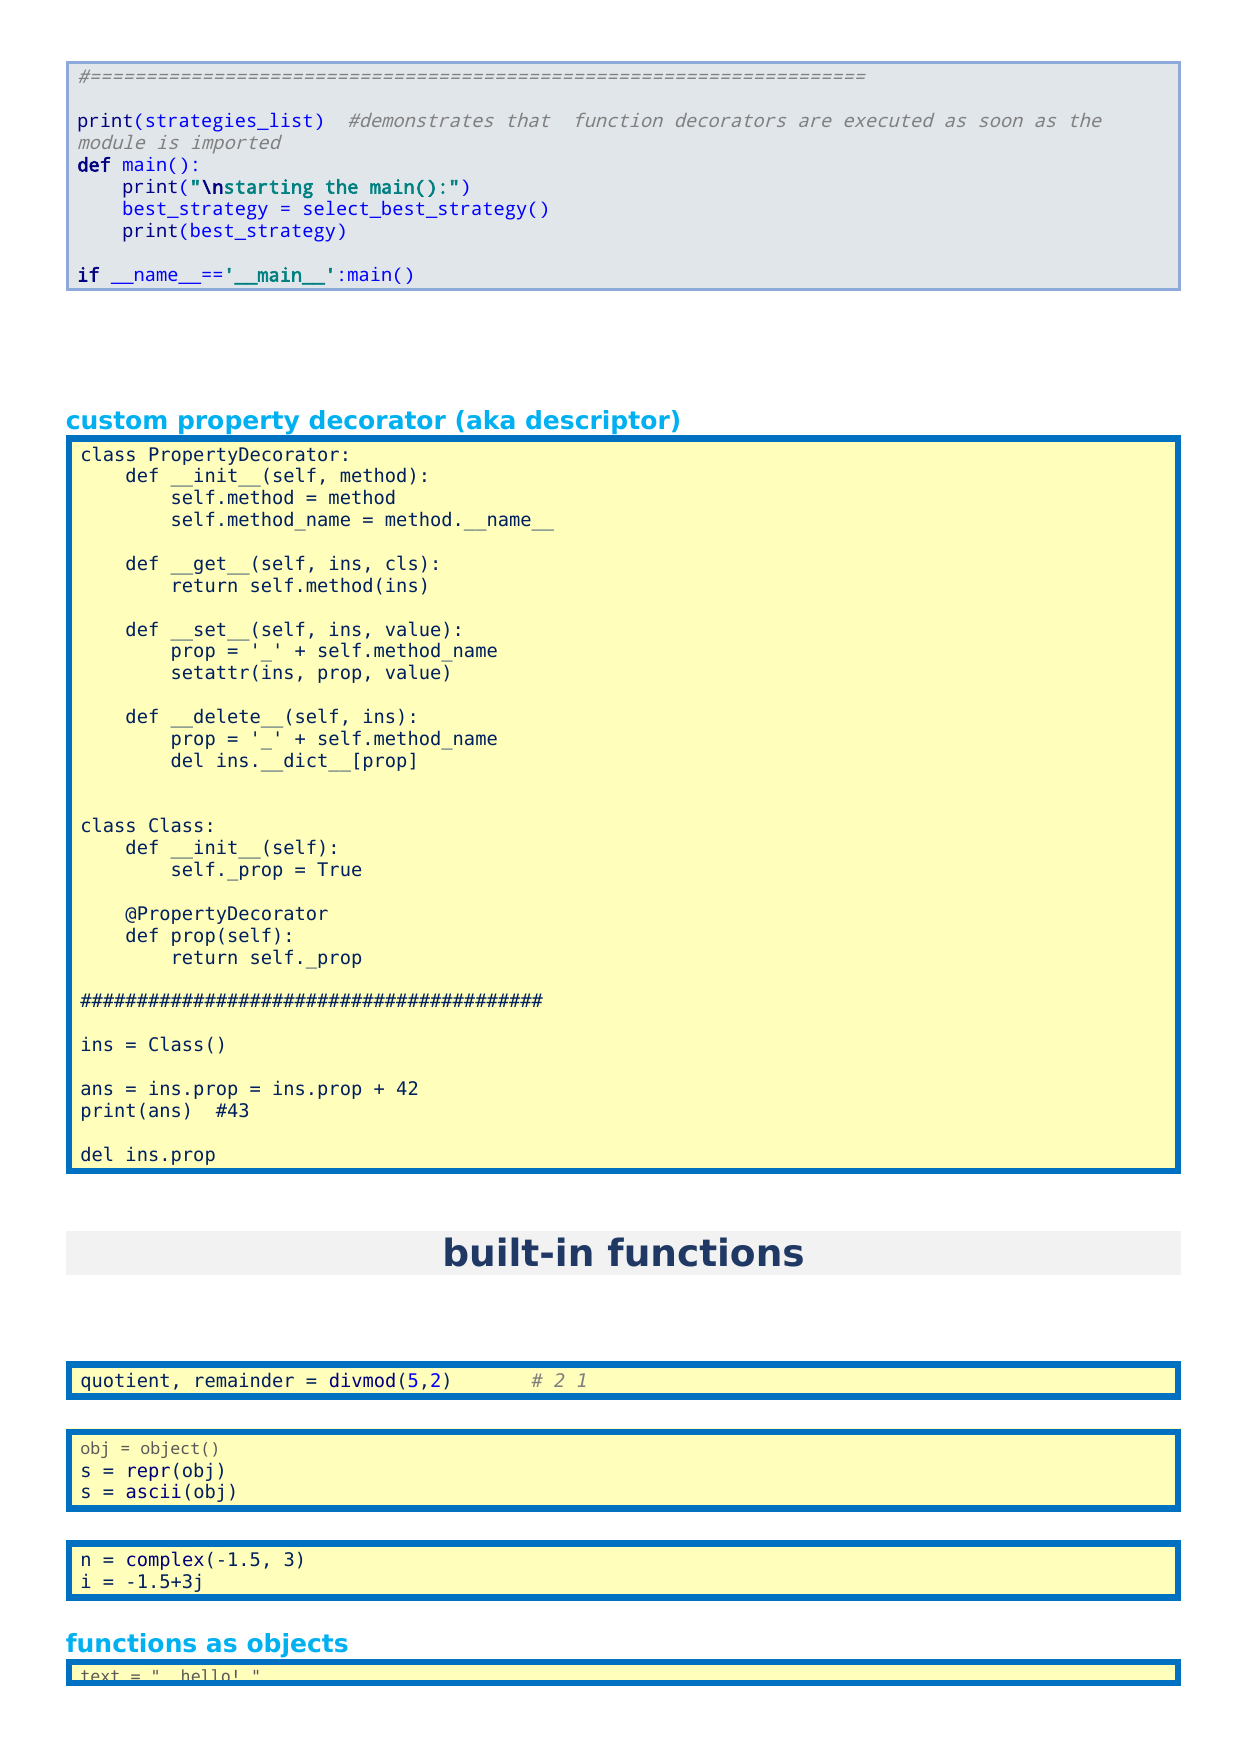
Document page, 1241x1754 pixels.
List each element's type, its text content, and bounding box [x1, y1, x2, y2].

text quotient, remainder = divmod(5,2) # 2 1 [72, 1368, 1175, 1393]
text ######################################### [72, 982, 1175, 1004]
title functions as objects [66, 1629, 1181, 1659]
subtitle built-in functions [66, 1231, 1181, 1275]
text n = complex(-1.5, 3) i = -1.5+3j [72, 1547, 1175, 1594]
text del ins.__dict__[prop] [72, 742, 1175, 763]
text self._prop = True [72, 851, 1175, 873]
text prop = '_' + self.method_name [72, 720, 1175, 742]
text def __init__(self): [72, 829, 1175, 851]
text print(ans) #43 [72, 1092, 1175, 1113]
text def __set__(self, ins, value): [72, 610, 1175, 632]
title custom property decorator (aka descriptor) [66, 406, 1181, 435]
text def __init__(self, method): [72, 457, 1175, 479]
text self.method_name = method.__name__ [72, 501, 1175, 523]
text return self._prop [72, 938, 1175, 960]
text def __get__(self, ins, cls): [72, 545, 1175, 567]
text @PropertyDecorator [72, 895, 1175, 917]
text class Class: [72, 807, 1175, 829]
text setattr(ins, prop, value) [72, 654, 1175, 676]
text ins = Class() [72, 1026, 1175, 1048]
text class PropertyDecorator: [72, 442, 1175, 457]
text def prop(self): [72, 917, 1175, 938]
text ans = ins.prop = ins.prop + 42 [72, 1070, 1175, 1092]
text #===================================================================== print(strategies_list) #demonstrates that function decorators are executed as soon as the module is imported def main(): print("\nstarting the main():") best_strategy = select_best_strategy() print(best_strategy) if __name__=='__main__':main() [69, 64, 1178, 288]
text del ins.prop [72, 1135, 1175, 1168]
text def __delete__(self, ins): [72, 698, 1175, 720]
text obj = object() s = repr(obj) s = ascii(obj) [72, 1435, 1175, 1505]
text return self.method(ins) [72, 567, 1175, 588]
text self.method = method [72, 479, 1175, 501]
text text = " hello! " [72, 1665, 1175, 1680]
text prop = '_' + self.method_name [72, 632, 1175, 654]
